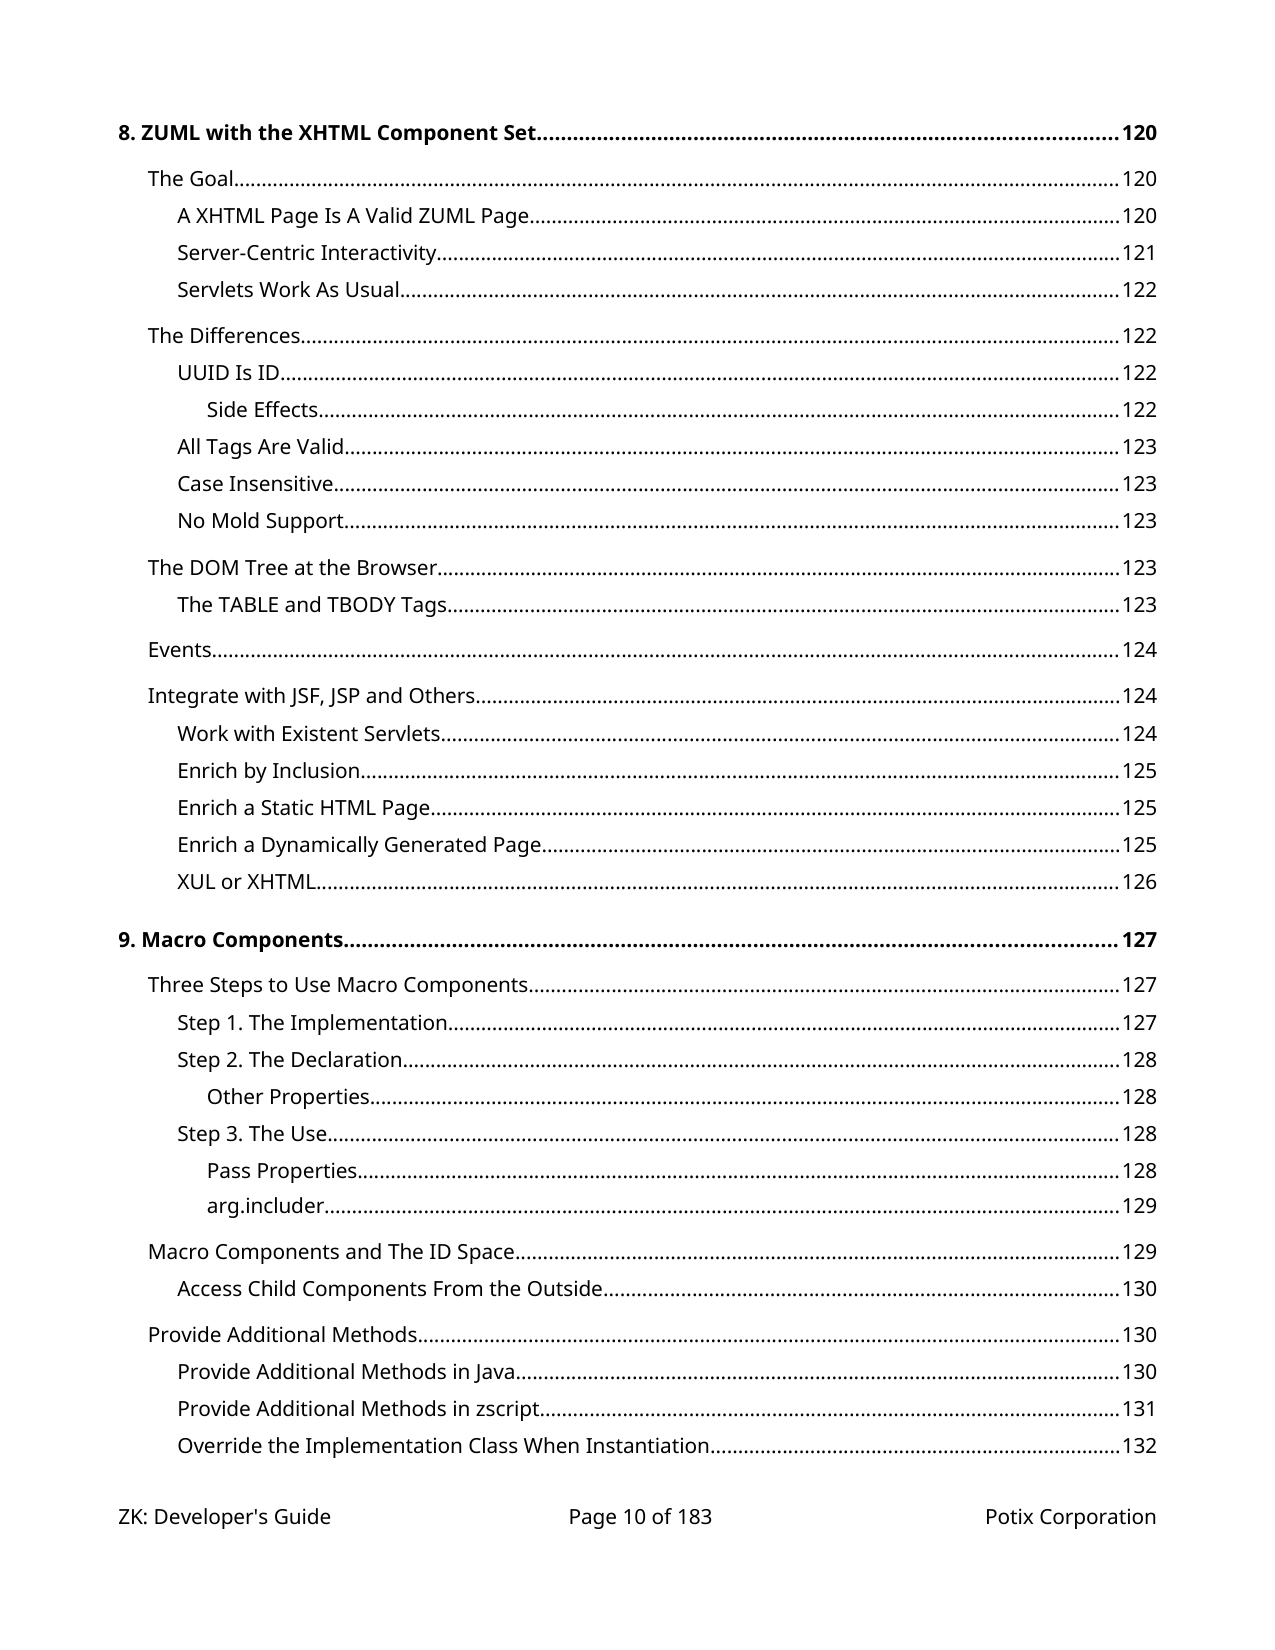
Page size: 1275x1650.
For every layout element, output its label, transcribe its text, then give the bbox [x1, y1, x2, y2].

text Work with Existent Servlets 124 [177, 719, 1157, 747]
text Step 3. The Use 128 [177, 1119, 1157, 1147]
text Provide Additional Methods 130 [148, 1320, 1157, 1348]
text The Goal 120 [148, 164, 1157, 192]
text All Tags Are Valid 123 [177, 432, 1157, 461]
text Provide Additional Methods in Java 130 [177, 1357, 1157, 1386]
text The Differences 122 [148, 321, 1157, 349]
text Enrich a Dynamically Generated Page 125 [177, 830, 1157, 858]
text Provide Additional Methods in zscript 131 [177, 1394, 1157, 1423]
text UUID Is ID 122 [177, 358, 1157, 387]
text Servlets Work As Usual 122 [177, 275, 1157, 303]
text No Mold Support 123 [177, 507, 1157, 535]
text Server-Centric Interactivity 121 [177, 238, 1157, 266]
text arg.includer 129 [207, 1191, 1157, 1219]
text The TABLE and TBODY Tags 123 [177, 590, 1157, 618]
text A XHTML Page Is A Valid ZUML Page 120 [177, 201, 1157, 229]
text Override the Implementation Class When Instantiation 132 [177, 1431, 1157, 1460]
text Other Properties 128 [207, 1082, 1157, 1110]
text Events 124 [148, 636, 1157, 664]
text Macro Components and The ID Space 129 [148, 1237, 1157, 1265]
text 8. ZUML with the XHTML Component Set 120 [118, 118, 1157, 146]
text Integrate with JSF, JSP and Others 124 [148, 682, 1157, 710]
text Access Child Components From the Outside 130 [177, 1274, 1157, 1302]
text Step 2. The Declaration 128 [177, 1045, 1157, 1073]
text Three Steps to Use Macro Components 127 [148, 971, 1157, 999]
text 9. Macro Components 127 [118, 925, 1157, 953]
text Pass Properties 128 [207, 1156, 1157, 1184]
text Step 1. The Implementation 127 [177, 1008, 1157, 1036]
text The DOM Tree at the Browser 123 [148, 553, 1157, 581]
text Case Insensitive 123 [177, 469, 1157, 498]
text Enrich a Static HTML Page 125 [177, 793, 1157, 821]
text XUL or XHTML 126 [177, 867, 1157, 895]
text Side Effects 122 [207, 395, 1157, 424]
text Enrich by Inclusion 125 [177, 756, 1157, 784]
